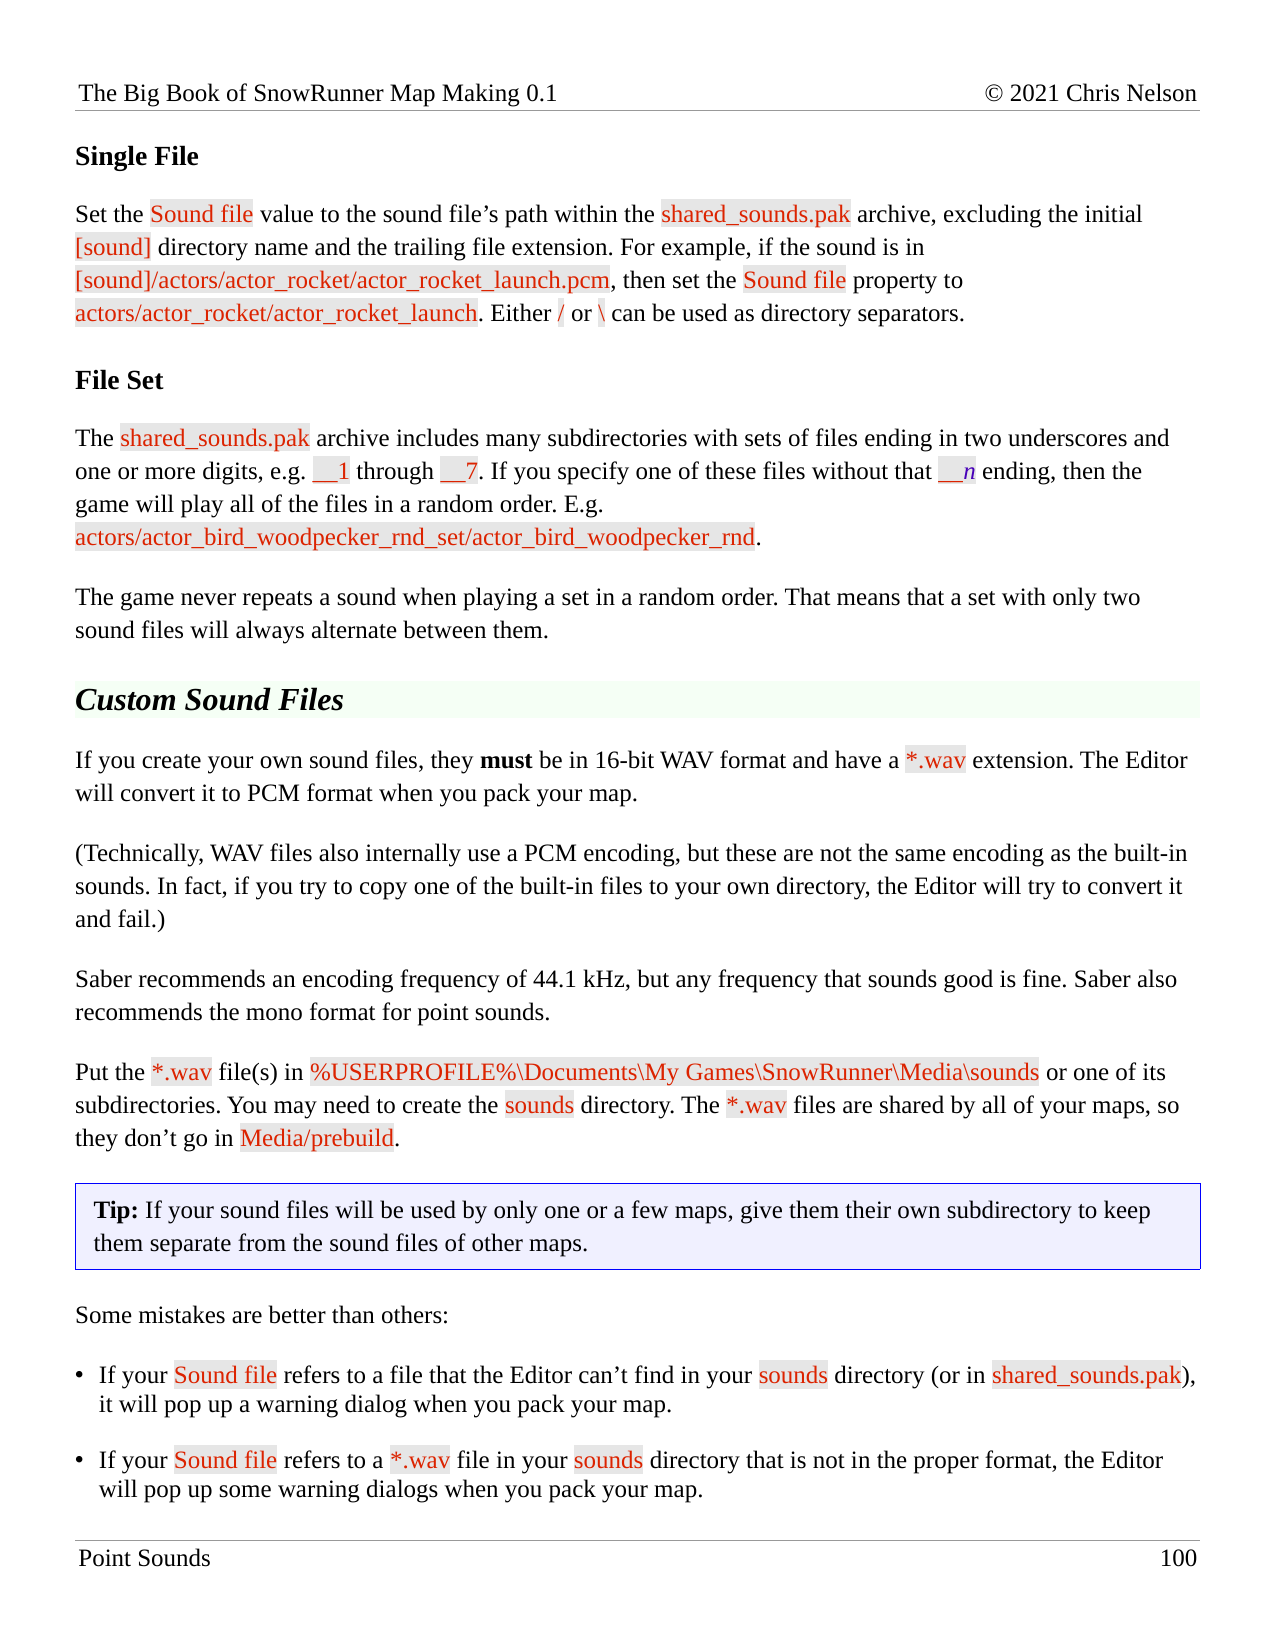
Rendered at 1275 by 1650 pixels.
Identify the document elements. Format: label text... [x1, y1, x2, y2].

text (Technically, WAV files also internally use a PCM encoding, but these are not the same encoding as the built-in sounds. In fact, if you try to copy one of the built-in files to your own directory, the Editor will try to convert it and fail.) [75, 838, 1200, 932]
text If you create your own sound files, they must be in 16-bit WAV format and have a *.wav extension. The Editor will convert it to PCM format when you pack your map. [75, 745, 1200, 806]
subtitle File Set [75, 364, 1200, 396]
subtitle Custom Sound Files [75, 681, 1200, 718]
text Saber recommends an encoding frequency of 44.1 kHz, but any frequency that sounds good is fine. Saber also recommends the mono format for point sounds. [75, 964, 1200, 1026]
text Set the Sound file value to the sound file’s path within the shared_sounds.pak archive, excluding the initial [sound] directory name and the trailing file extension. For example, if the sound is in [sound]/actors/actor_rocket/actor_rocket_launch.pcm, then set the Sound file property to actors/actor_rocket/actor_rocket_launch. Either / or \ can be used as directory separators. [75, 199, 1200, 327]
list If your sound files will be used by only one or a few maps, give them their own subdirectory to keep them separate from the sound files of other maps. [76, 1184, 1200, 1269]
list If your Sound file refers to a *.wav file in your sounds directory that is not in the proper format, the Editor will pop up some warning dialogs when you pack your map. [75, 1445, 1200, 1502]
subtitle Single File [75, 140, 1200, 172]
text Put the *.wav file(s) in %USERPROFILE%\Documents\My Games\SnowRunner\Media\sounds or one of its subdirectories. You may need to create the sounds directory. The *.wav files are shared by all of your maps, so they don’t go in Media/prebuild. [75, 1057, 1200, 1152]
text Some mistakes are better than others: [75, 1300, 1200, 1329]
list If your Sound file refers to a file that the Editor can’t find in your sounds directory (or in shared_sounds.pak), it will pop up a warning dialog when you pack your map. [75, 1360, 1200, 1418]
text The game never repeats a sound when playing a set in a random order. That means that a set with only two sound files will always alternate between them. [75, 582, 1200, 643]
text The shared_sounds.pak archive includes many subdirectories with sets of files ending in two underscores and one or more digits, e.g. __1 through __7. If you specify one of these files without that __n ending, then the game will play all of the files in a random order. E.g. actors/actor_bird_woodpecker_rnd_set/actor_bird_woodpecker_rnd. [75, 423, 1200, 551]
